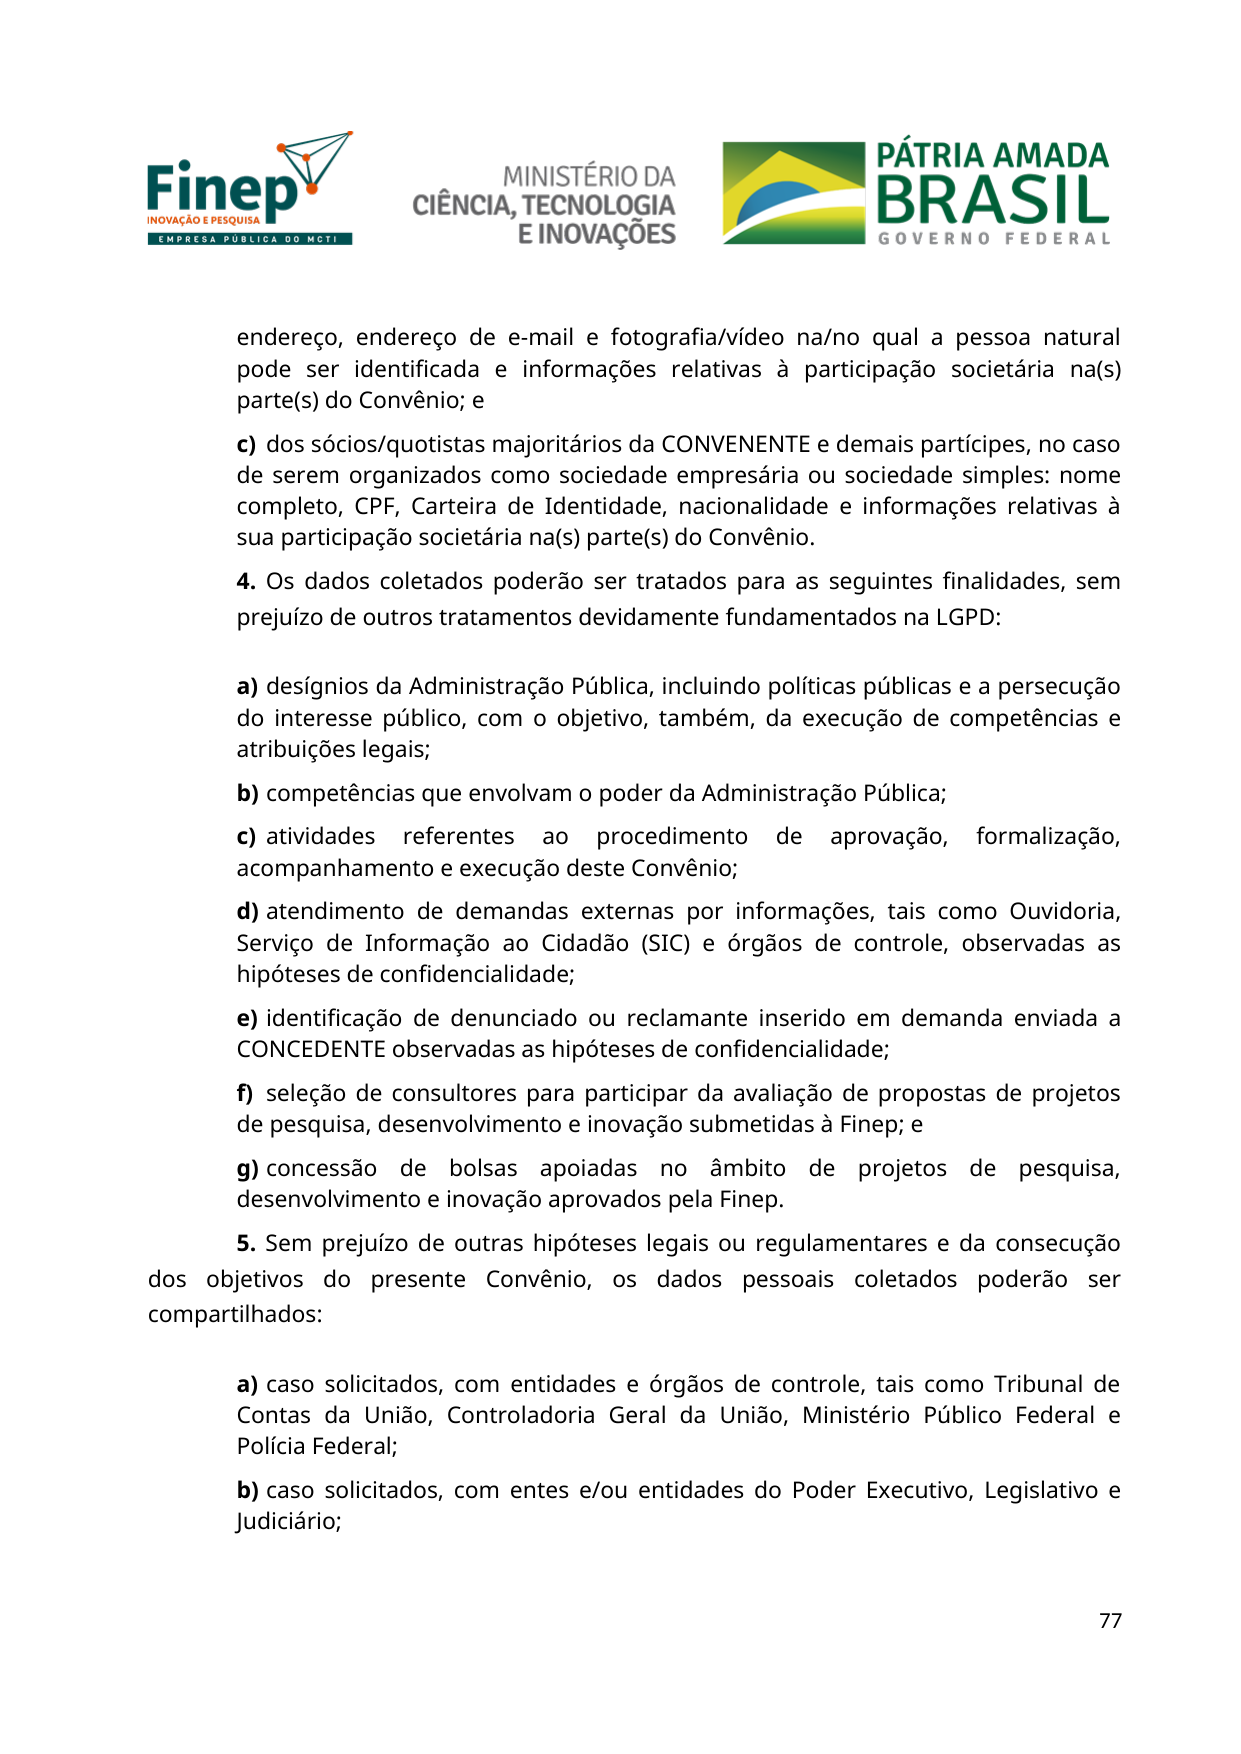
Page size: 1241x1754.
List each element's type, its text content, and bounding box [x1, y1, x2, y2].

list atividades referentes ao procedimento de aprovação, formalização, acompanhamento e execução deste Convênio; [236, 820, 1122, 883]
list caso solicitados, com entes e/ou entidades do Poder Executivo, Legislativo e Judiciário; [236, 1474, 1122, 1536]
list seleção de consultores para participar da avaliação de propostas de projetos de pesquisa, desenvolvimento e inovação submetidas à Finep; e [236, 1077, 1122, 1139]
list atendimento de demandas externas por informações, tais como Ouvidoria, Serviço de Informação ao Cidadão (SIC) e órgãos de controle, observadas as hipóteses de confidencialidade; [236, 895, 1122, 989]
list endereço, endereço de e-mail e fotografia/vídeo na/no qual a pessoa natural pode ser identificada e informações relativas à participação societária na(s) parte(s) do Convênio; e [236, 321, 1122, 415]
text 5. Sem prejuízo de outras hipóteses legais ou regulamentares e da consecução dos objetivos do presente Convênio, os dados pessoais coletados poderão ser compartilhados: [148, 1227, 1122, 1330]
list concessão de bolsas apoiadas no âmbito de projetos de pesquisa, desenvolvimento e inovação aprovados pela Finep. [236, 1152, 1122, 1214]
text 4. Os dados coletados poderão ser tratados para as seguintes finalidades, sem prejuízo de outros tratamentos devidamente fundamentados na LGPD: [236, 565, 1122, 632]
list dos sócios/quotistas majoritários da CONVENENTE e demais partícipes, no caso de serem organizados como sociedade empresária ou sociedade simples: nome completo, CPF, Carteira de Identidade, nacionalidade e informações relativas à sua participação societária na(s) parte(s) do Convênio. [236, 428, 1122, 553]
list desígnios da Administração Pública, incluindo políticas públicas e a persecução do interesse público, com o objetivo, também, da execução de competências e atribuições legais; [236, 670, 1122, 764]
list identificação de denunciado ou reclamante inserido em demanda enviada a CONCEDENTE observadas as hipóteses de confidencialidade; [236, 1002, 1122, 1064]
list competências que envolvam o poder da Administração Pública; [236, 777, 1122, 808]
list caso solicitados, com entidades e órgãos de controle, tais como Tribunal de Contas da União, Controladoria Geral da União, Ministério Público Federal e Polícia Federal; [236, 1368, 1122, 1461]
